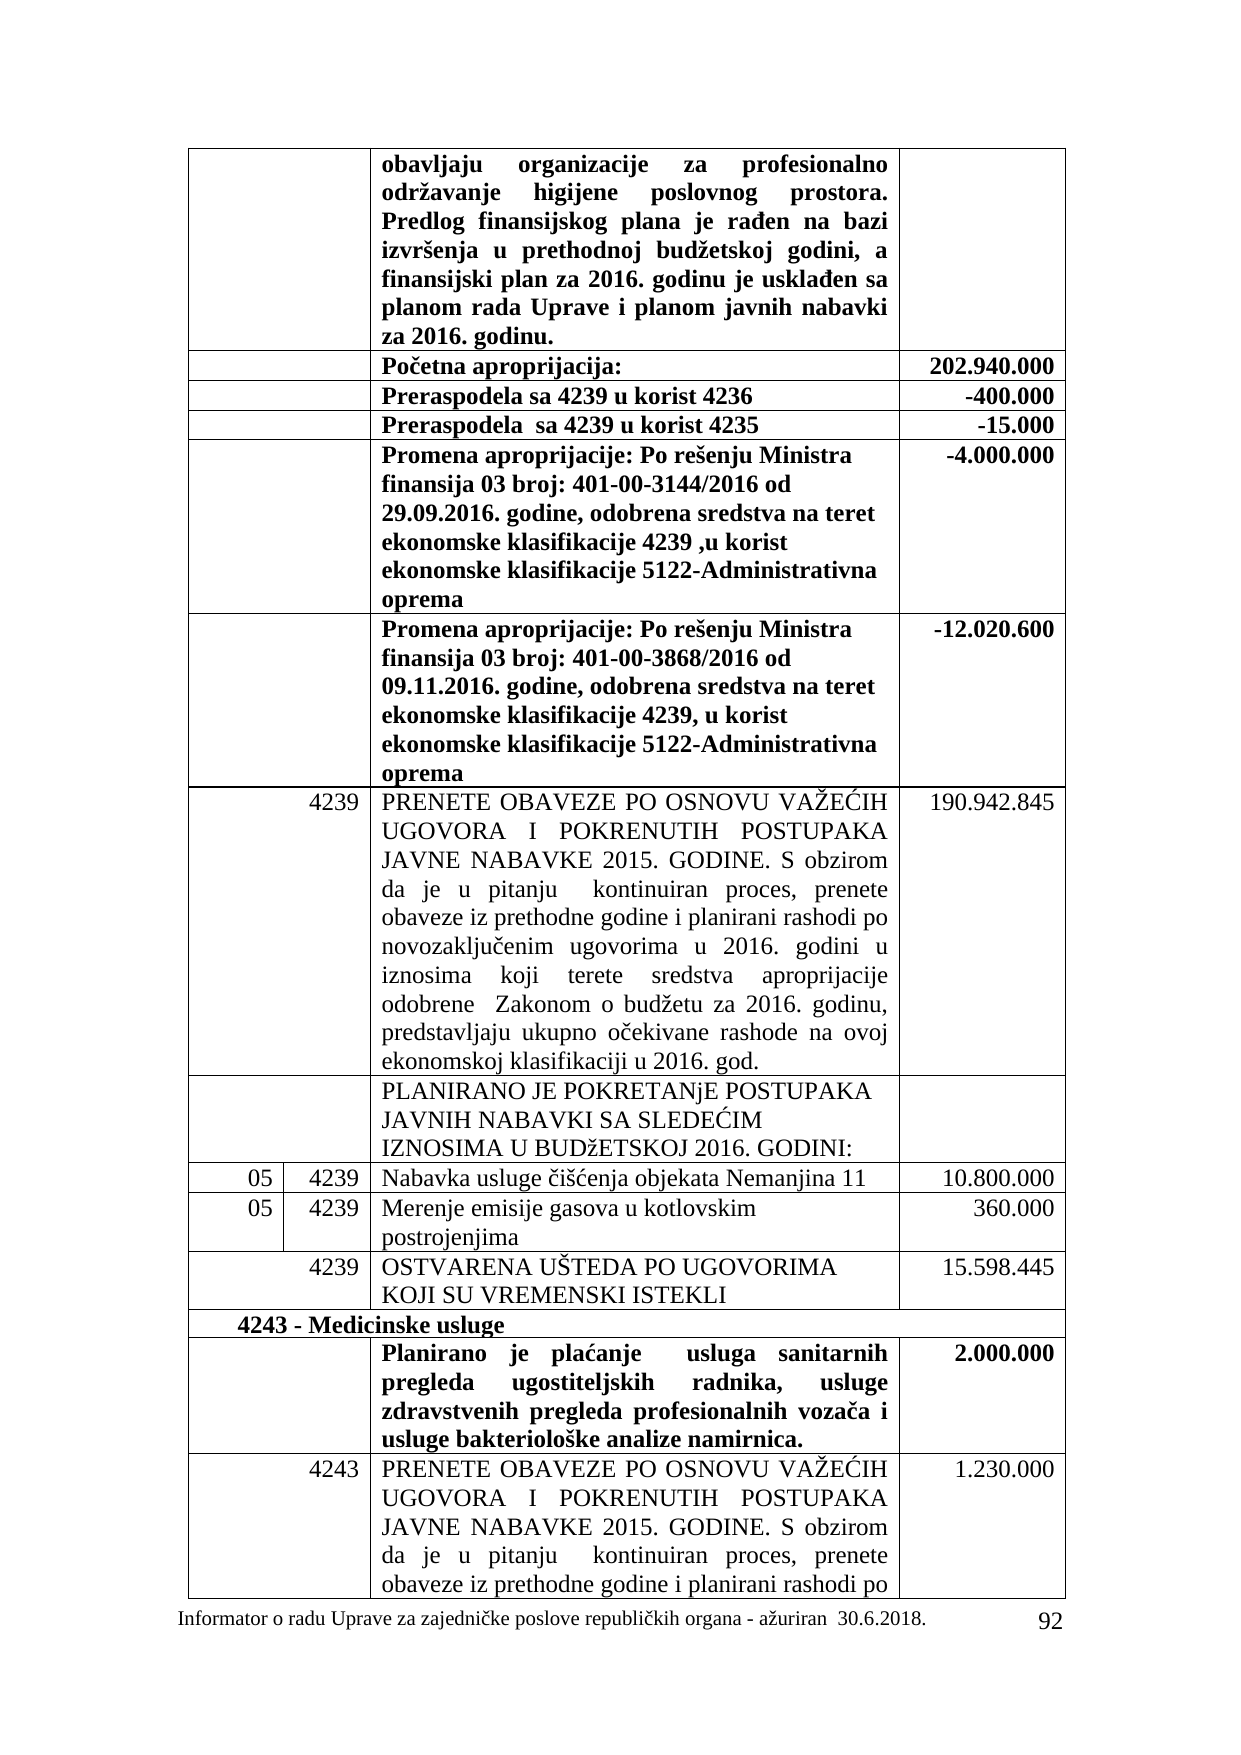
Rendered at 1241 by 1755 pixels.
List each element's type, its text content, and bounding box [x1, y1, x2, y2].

table_cell Nabavka usluge čišćenja objekata Nemanjina 11 [371, 1163, 899, 1192]
table_cell 05 [189, 1163, 283, 1192]
table_cell 05 [189, 1193, 283, 1251]
table_cell Preraspodela sa 4239 u korist 4236 [371, 381, 899, 409]
table_cell Promena aproprijacije: Po rešenju Ministra finansija 03 broj: 401-00-3144/2016 od 29.09.2016. godine, odobrena sredstva na teret ekonomske klasifikacije 4239 ,u korist ekonomske klasifikacije 5122-Administrativna oprema [371, 440, 899, 613]
table_cell [189, 614, 370, 786]
table_cell Početna aproprijacija: [371, 351, 899, 380]
table_cell [900, 1076, 1065, 1162]
table_cell 360.000 [900, 1193, 1065, 1251]
table_cell 4239 [284, 1193, 370, 1251]
table_cell PRENETE OBAVEZE PO OSNOVU VAŽEĆIH UGOVORA I POKRENUTIH POSTUPAKA JAVNE NABAVKE 2015. GODINE. S obzirom da je u pitanju kontinuiran proces, prenete obaveze iz prethodne godine i planirani rashodi po novozaklјučenim ugovorima u 2016. godini u iznosima koji terete sredstva aproprijacije odobrene Zakonom o budžetu za 2016. godinu, predstavlјaju ukupno očekivane rashode na ovoj ekonomskoj klasifikaciji u 2016. god. [371, 788, 899, 1075]
table_cell [189, 1338, 370, 1453]
table_cell 4239 [284, 1163, 370, 1192]
table_cell obavlјaju organizacije za profesionalno održavanje higijene poslovnog prostora. Predlog finansijskog plana je rađen na bazi izvršenja u prethodnoj budžetskoj godini, a finansijski plan za 2016. godinu je usklađen sa planom rada Uprave i planom javnih nabavki za 2016. godinu. [371, 149, 899, 350]
table_cell PLANIRANO JE POKRETANјE POSTUPAKA JAVNIH NABAVKI SA SLEDEĆIM IZNOSIMA U BUDžETSKOJ 2016. GODINI: [371, 1076, 899, 1162]
table_cell [189, 411, 370, 439]
table_cell Merenje emisije gasova u kotlovskim postrojenjima [371, 1193, 899, 1251]
table_cell 4239 [189, 1252, 370, 1309]
table_cell 202.940.000 [900, 351, 1065, 380]
table_cell [189, 381, 370, 409]
table_cell 10.800.000 [900, 1163, 1065, 1192]
table_cell Promena aproprijacije: Po rešenju Ministra finansija 03 broj: 401-00-3868/2016 od 09.11.2016. godine, odobrena sredstva na teret ekonomske klasifikacije 4239, u korist ekonomske klasifikacije 5122-Administrativna oprema [371, 614, 899, 786]
table_cell 190.942.845 [900, 788, 1065, 1075]
table_cell OSTVARENA UŠTEDA PO UGOVORIMA KOJI SU VREMENSKI ISTEKLI [371, 1252, 899, 1309]
table_cell -400.000 [900, 381, 1065, 409]
table_cell [189, 351, 370, 380]
table_cell -4.000.000 [900, 440, 1065, 613]
table_cell 4243 [189, 1454, 370, 1598]
table_cell -12.020.600 [900, 614, 1065, 786]
table_cell 2.000.000 [900, 1338, 1065, 1453]
table_cell 15.598.445 [900, 1252, 1065, 1309]
table_cell 1.230.000 [900, 1454, 1065, 1598]
table_cell -15.000 [900, 411, 1065, 439]
table_cell 4239 [189, 788, 370, 1075]
table_cell [189, 149, 370, 350]
table_cell Preraspodela sa 4239 u korist 4235 [371, 411, 899, 439]
table_cell [189, 440, 370, 613]
table_cell PRENETE OBAVEZE PO OSNOVU VAŽEĆIH UGOVORA I POKRENUTIH POSTUPAKA JAVNE NABAVKE 2015. GODINE. S obzirom da je u pitanju kontinuiran proces, prenete obaveze iz prethodne godine i planirani rashodi po [371, 1454, 899, 1598]
table_cell Planirano je plaćanje usluga sanitarnih pregleda ugostitelјskih radnika, usluge zdravstvenih pregleda profesionalnih vozača i usluge bakteriološke analize namirnica. [371, 1338, 899, 1453]
table_cell [900, 149, 1065, 350]
table_cell 4243 - Medicinske usluge [189, 1310, 1065, 1337]
table_cell [189, 1076, 370, 1162]
